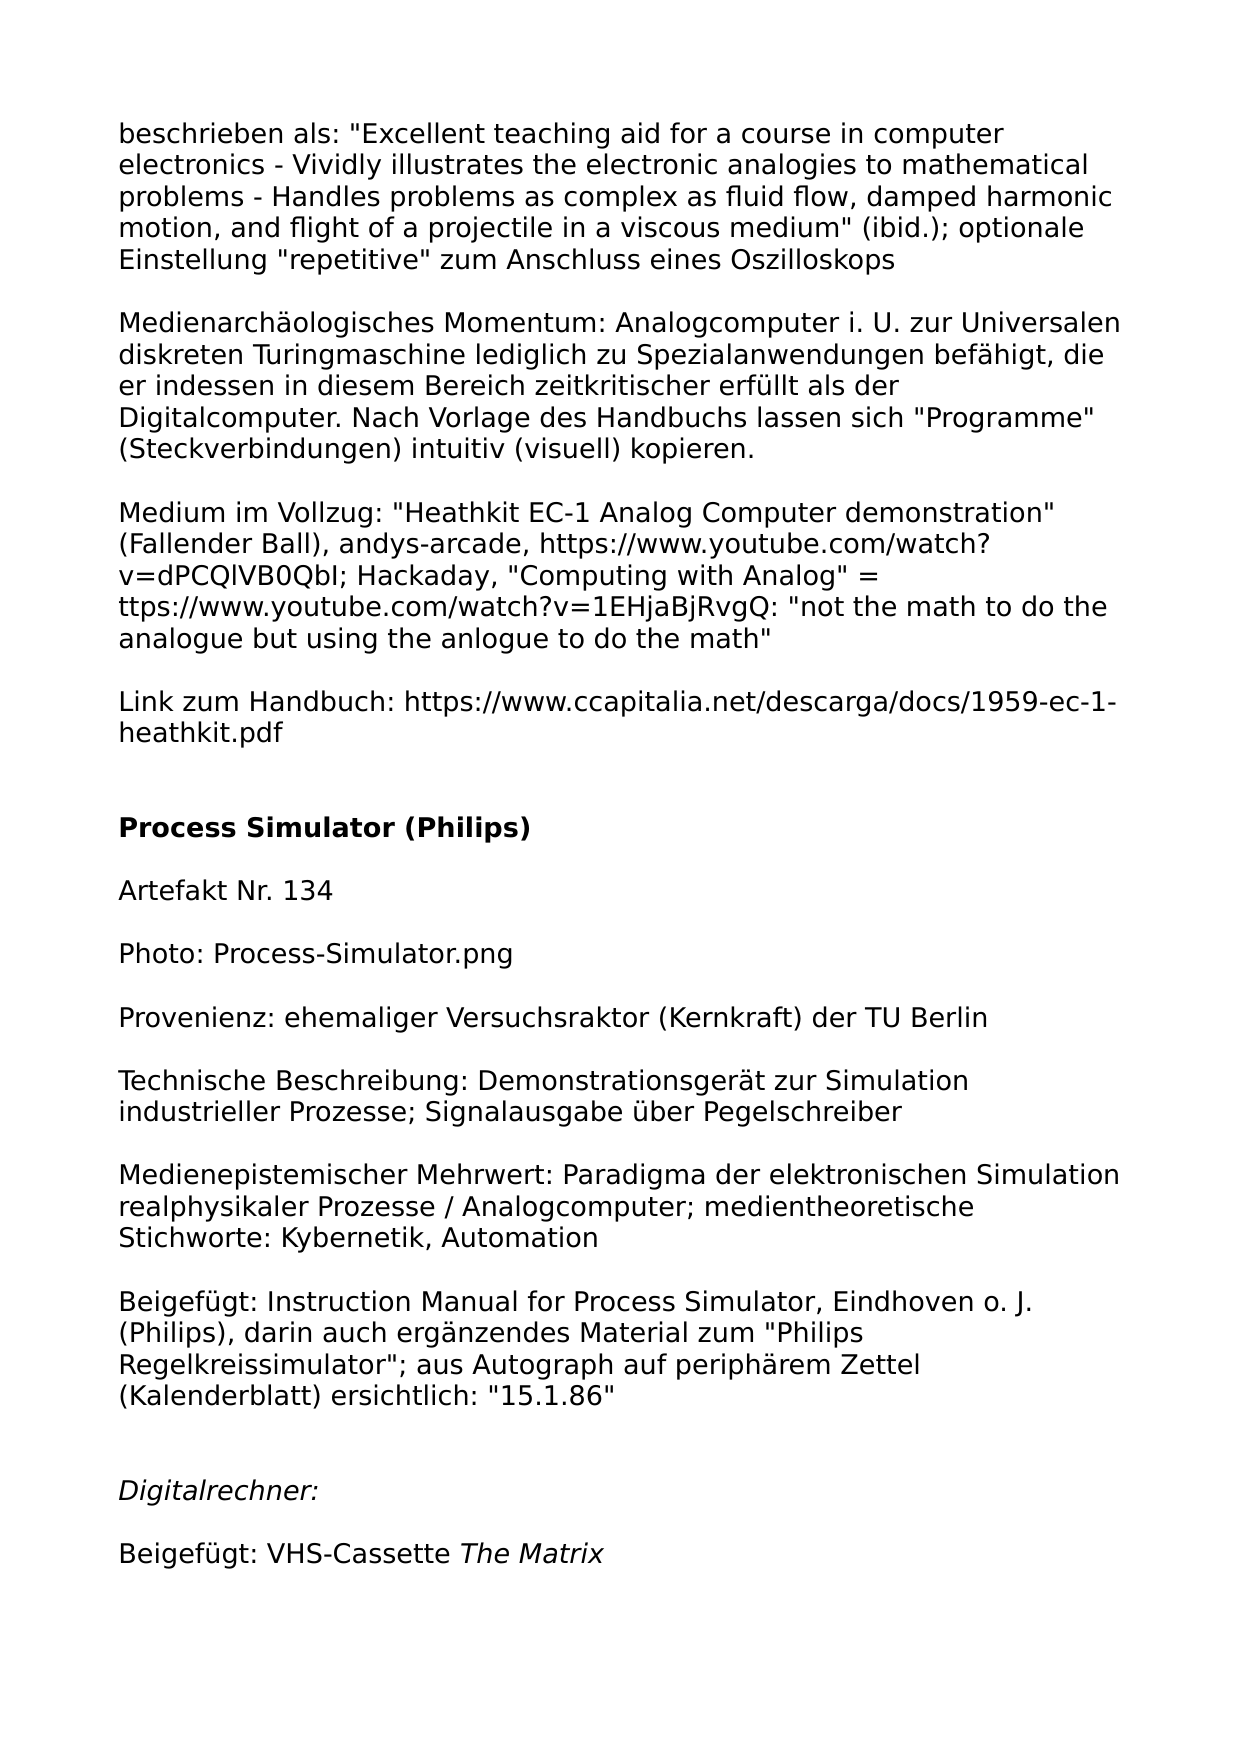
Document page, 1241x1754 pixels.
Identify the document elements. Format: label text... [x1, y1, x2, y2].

text beschrieben als: "Excellent teaching aid for a course in computer electronics - Vividly illustrates the electronic analogies to mathematical problems - Handles problems as complex as fluid flow, damped harmonic motion, and flight of a projectile in a viscous medium" (ibid.); optionale Einstellung "repetitive" zum Anschluss eines Oszilloskops [118, 118, 1122, 276]
text Beigefügt: VHS-Cassette The Matrix [118, 1538, 1122, 1570]
text Artefakt Nr. 134 [118, 876, 1122, 907]
text Process Simulator (Philips) [118, 812, 1122, 844]
text Digitalrechner: [118, 1475, 1122, 1507]
text Provenienz: ehemaliger Versuchsraktor (Kernkraft) der TU Berlin [118, 1002, 1122, 1033]
text Beigefügt: Instruction Manual for Process Simulator, Eindhoven o. J. (Philips), darin auch ergänzendes Material zum "Philips Regelkreissimulator"; aus Autograph auf periphärem Zettel (Kalenderblatt) ersichtlich: "15.1.86" [118, 1286, 1122, 1412]
text Link zum Handbuch: https://www.ccapitalia.net/descarga/docs/1959-ec-1-heathkit.pdf [118, 686, 1122, 749]
text Medienarchäologisches Momentum: Analogcomputer i. U. zur Universalen diskreten Turingmaschine lediglich zu Spezialanwendungen befähigt, die er indessen in diesem Bereich zeitkritischer erfüllt als der Digitalcomputer. Nach Vorlage des Handbuchs lassen sich "Programme" (Steckverbindungen) intuitiv (visuell) kopieren. [118, 307, 1122, 465]
text Medium im Vollzug: "Heathkit EC-1 Analog Computer demonstration" (Fallender Ball), andys-arcade, https://www.youtube.com/watch?v=dPCQlVB0QbI; Hackaday, "Computing with Analog" = ttps://www.youtube.com/watch?v=1EHjaBjRvgQ: "not the math to do the analogue but using the anlogue to do the math" [118, 497, 1122, 655]
text Photo: Process-Simulator.png [118, 939, 1122, 970]
text Medienepistemischer Mehrwert: Paradigma der elektronischen Simulation realphysikaler Prozesse / Analogcomputer; medientheoretische Stichworte: Kybernetik, Automation [118, 1160, 1122, 1254]
text Technische Beschreibung: Demonstrationsgerät zur Simulation industrieller Prozesse; Signalausgabe über Pegelschreiber [118, 1065, 1122, 1128]
